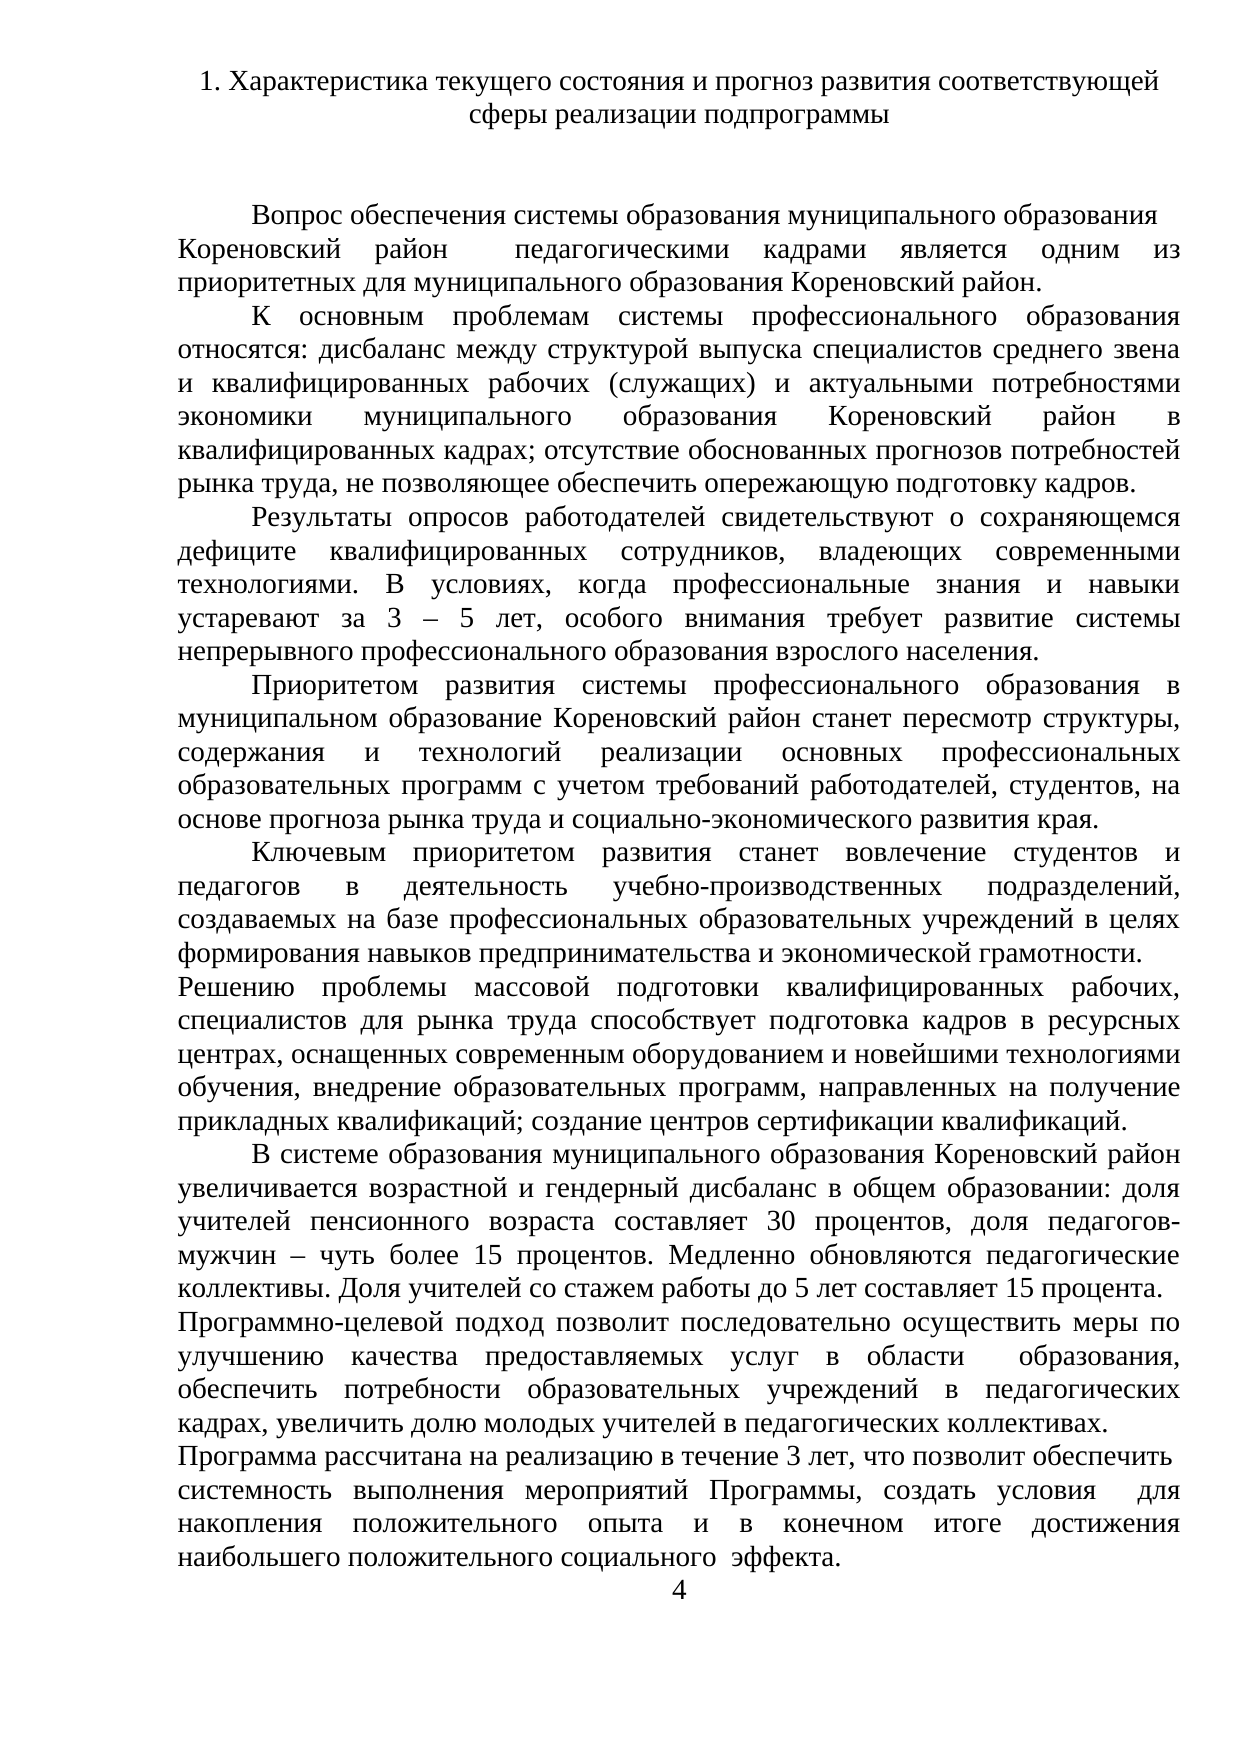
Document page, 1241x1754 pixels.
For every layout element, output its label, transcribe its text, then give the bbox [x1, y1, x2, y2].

text Результаты опросов работодателей свидетельствуют о сохраняющемся дефиците квалифицированных сотрудников, владеющих современными технологиями. В условиях, когда профессиональные знания и навыки устаревают за 3 – 5 лет, особого внимания требует развитие системы непрерывного профессионального образования взрослого населения. [177, 499, 1181, 667]
text Программно-целевой подход позволит последовательно осуществить меры по улучшению качества предоставляемых услуг в области образования, обеспечить потребности образовательных учреждений в педагогических кадрах, увеличить долю молодых учителей в педагогических коллективах. [177, 1304, 1181, 1438]
text 1. Характеристика текущего состояния и прогноз развития соответствующей сферы реализации подпрограммы [177, 63, 1181, 130]
text системность выполнения мероприятий Программы, создать условия для накопления положительного опыта и в конечном итоге достижения наибольшего положительного социального эффекта. [177, 1472, 1181, 1572]
text Ключевым приоритетом развития станет вовлечение студентов и педагогов в деятельность учебно-производственных подразделений, создаваемых на базе профессиональных образовательных учреждений в целях формирования навыков предпринимательства и экономической грамотности. [177, 834, 1181, 969]
text Вопрос обеспечения системы образования муниципального образования [177, 197, 1181, 231]
text Программа рассчитана на реализацию в течение 3 лет, что позволит обеспечить [177, 1438, 1181, 1472]
text К основным проблемам системы профессионального образования относятся: дисбаланс между структурой выпуска специалистов среднего звена и квалифицированных рабочих (служащих) и актуальными потребностями экономики муниципального образования Кореновский район в квалифицированных кадрах; отсутствие обоснованных прогнозов потребностей рынка труда, не позволяющее обеспечить опережающую подготовку кадров. [177, 298, 1181, 499]
text Решению проблемы массовой подготовки квалифицированных рабочих, специалистов для рынка труда способствует подготовка кадров в ресурсных центрах, оснащенных современным оборудованием и новейшими технологиями обучения, внедрение образовательных программ, направленных на получение прикладных квалификаций; создание центров сертификации квалификаций. [177, 969, 1181, 1136]
text В системе образования муниципального образования Кореновский район увеличивается возрастной и гендерный дисбаланс в общем образовании: доля учителей пенсионного возраста составляет 30 процентов, доля педагогов-мужчин – чуть более 15 процентов. Медленно обновляются педагогические коллективы. Доля учителей со стажем работы до 5 лет составляет 15 процента. [177, 1136, 1181, 1304]
text Кореновский район педагогическими кадрами является одним из приоритетных для муниципального образования Кореновский район. [177, 231, 1181, 298]
text Приоритетом развития системы профессионального образования в муниципальном образование Кореновский район станет пересмотр структуры, содержания и технологий реализации основных профессиональных образовательных программ с учетом требований работодателей, студентов, на основе прогноза рынка труда и социально-экономического развития края. [177, 667, 1181, 834]
text 4 [177, 1572, 1181, 1606]
